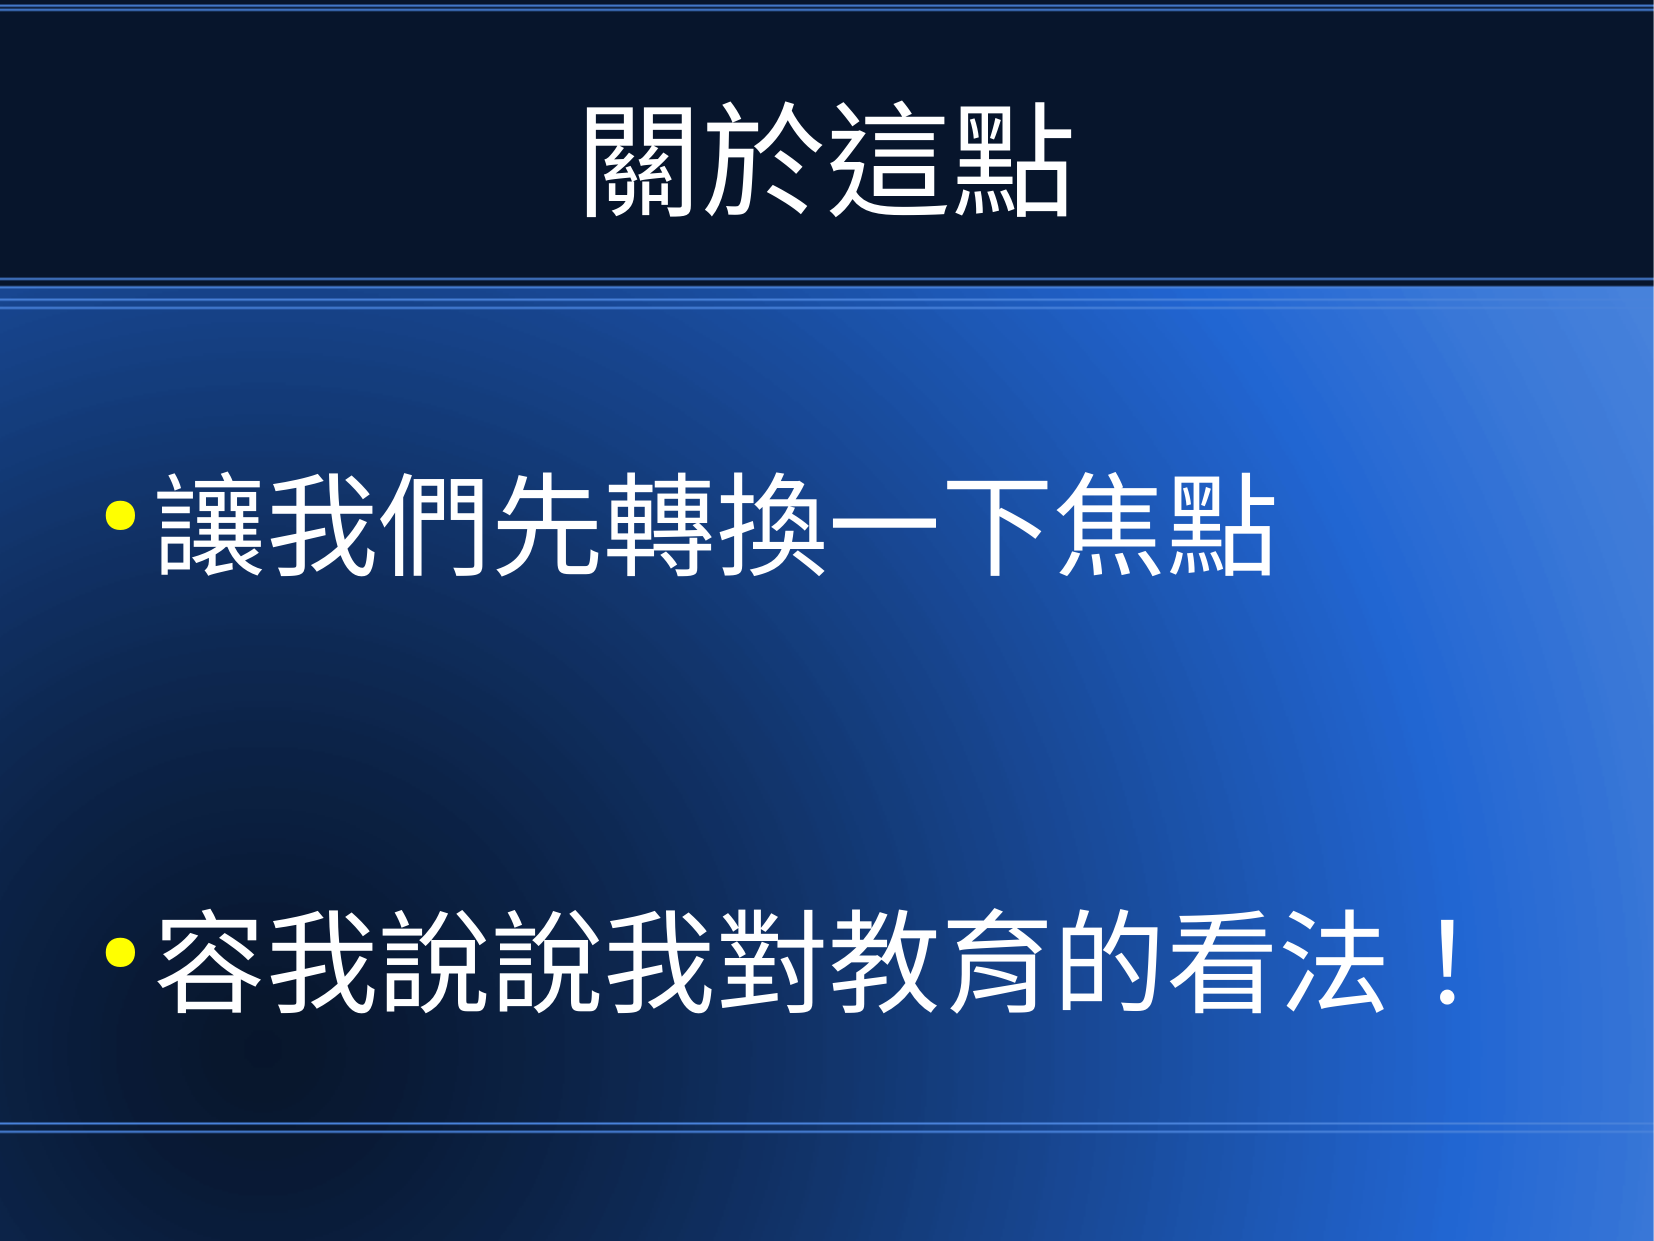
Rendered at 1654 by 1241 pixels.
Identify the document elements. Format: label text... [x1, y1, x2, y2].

title 關於這點 [82, 49, 1571, 257]
list 讓我們先轉換一下焦點 容我說說我對教育的看法！ [82, 355, 1571, 1241]
picture [0, 0, 1654, 1241]
